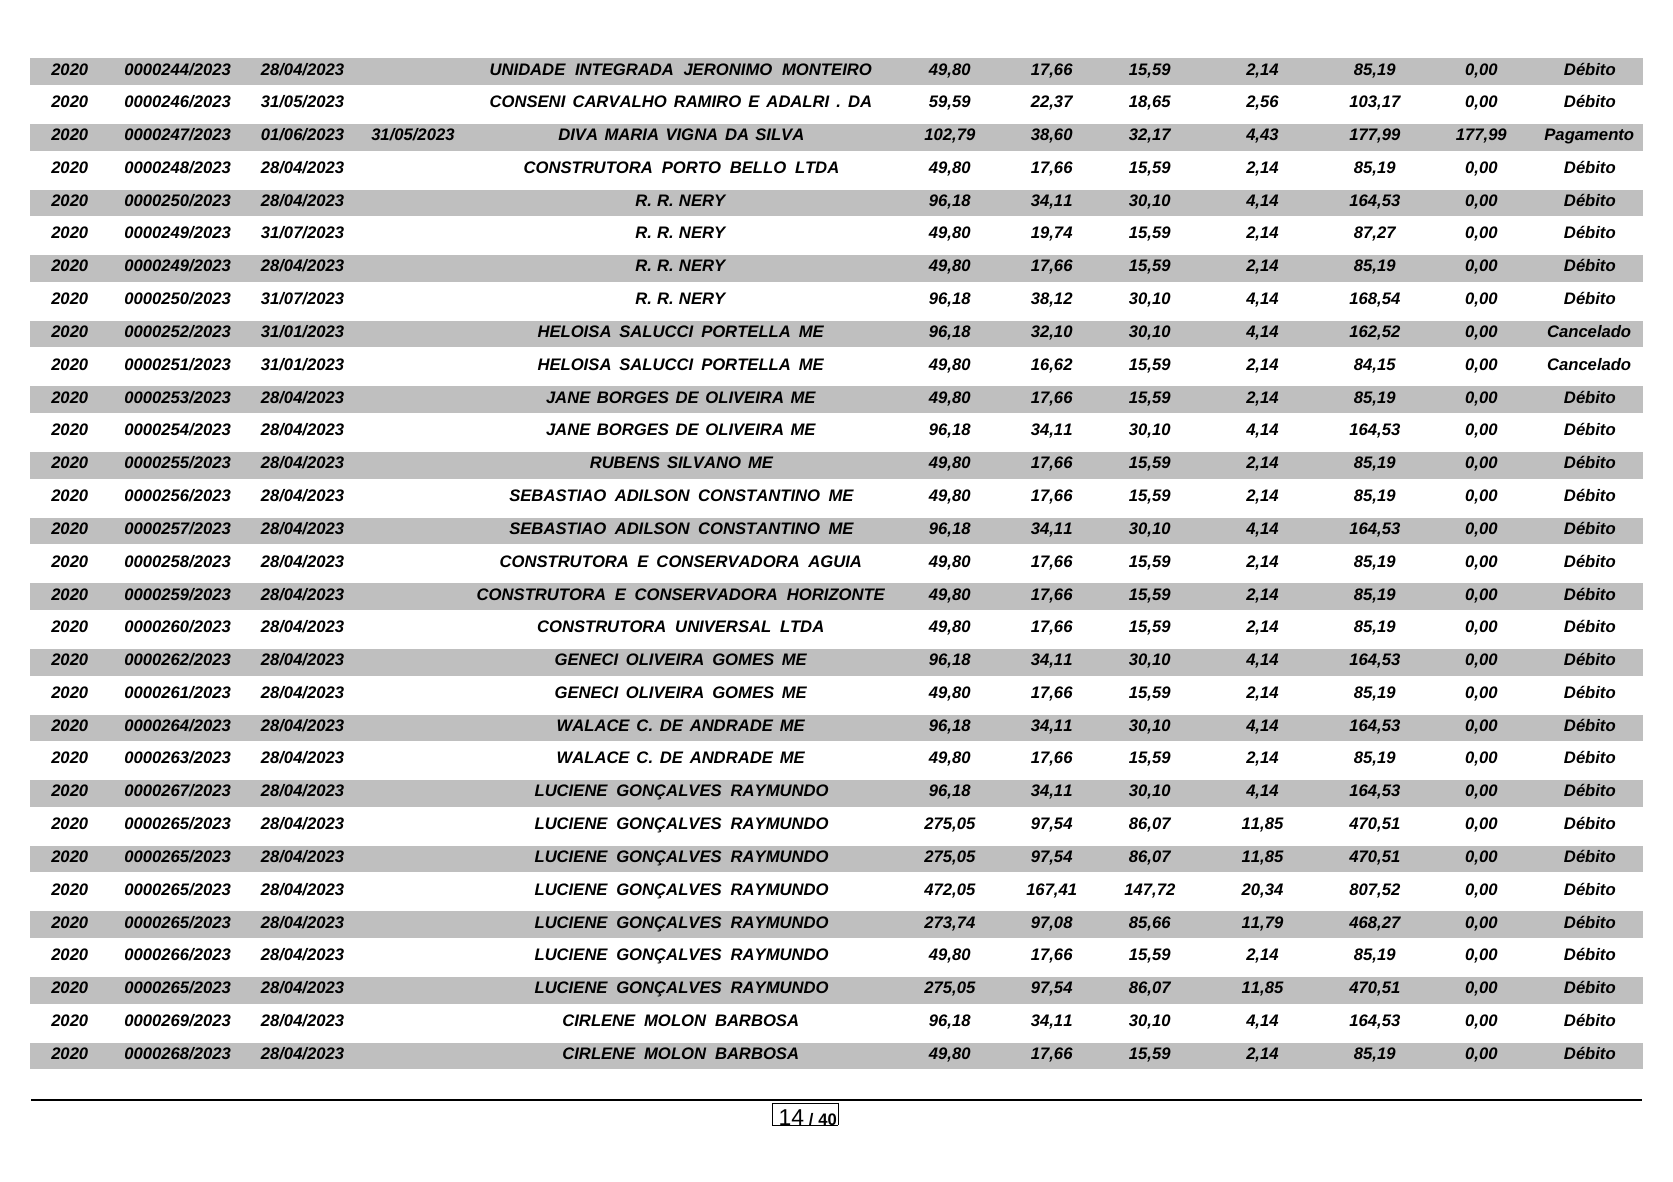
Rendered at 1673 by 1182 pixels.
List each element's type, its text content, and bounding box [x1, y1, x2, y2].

table_header 49,80 [906, 58, 1001, 85]
table_cell 0000256/2023 [105, 479, 245, 518]
table_cell 2,14 [1209, 151, 1317, 189]
table_header 2020 [30, 58, 105, 85]
table_cell 2,14 [1209, 1043, 1317, 1069]
table_cell Débito [1524, 741, 1643, 780]
table_cell 2020 [30, 282, 105, 321]
table_cell 2,14 [1209, 479, 1317, 518]
table_cell Débito [1524, 873, 1643, 911]
table_cell 28/04/2023 [245, 649, 358, 676]
table_cell 49,80 [906, 348, 1001, 386]
table_cell 2,14 [1209, 255, 1317, 282]
table_cell Débito [1524, 583, 1643, 610]
table_cell 2020 [30, 479, 105, 518]
table_cell 11,85 [1209, 807, 1317, 846]
table_cell 2020 [30, 938, 105, 977]
table_cell 97,54 [1001, 977, 1101, 1004]
table_cell 96,18 [906, 282, 1001, 321]
table_cell 2020 [30, 124, 105, 151]
table_cell CONSENI CARVALHO RAMIRO E ADALRI . DA [465, 85, 906, 124]
table_cell [358, 190, 465, 216]
table_cell 28/04/2023 [245, 1004, 358, 1043]
table_cell 2020 [30, 190, 105, 216]
table_cell 28/04/2023 [245, 873, 358, 911]
table_cell 34,11 [1001, 1004, 1101, 1043]
table_cell 2020 [30, 846, 105, 872]
table_cell 470,51 [1317, 807, 1428, 846]
table_cell [358, 479, 465, 518]
table_cell 49,80 [906, 741, 1001, 780]
table_cell 97,54 [1001, 846, 1101, 872]
table_cell 164,53 [1317, 715, 1428, 741]
table_cell 15,59 [1101, 452, 1209, 479]
table_cell R. R. NERY [465, 190, 906, 216]
table_cell JANE BORGES DE OLIVEIRA ME [465, 413, 906, 452]
table_cell 0,00 [1428, 190, 1524, 216]
table_cell 2,14 [1209, 938, 1317, 977]
table_cell 0000261/2023 [105, 676, 245, 714]
table_cell 17,66 [1001, 1043, 1101, 1069]
table_cell 28/04/2023 [245, 846, 358, 872]
table_cell Débito [1524, 715, 1643, 741]
table_cell 0,00 [1428, 676, 1524, 714]
table_cell 28/04/2023 [245, 413, 358, 452]
table_cell 4,14 [1209, 518, 1317, 544]
table_cell Débito [1524, 479, 1643, 518]
table_cell 28/04/2023 [245, 780, 358, 807]
table_cell 0,00 [1428, 151, 1524, 189]
table_cell Débito [1524, 452, 1643, 479]
table_cell 4,14 [1209, 413, 1317, 452]
table_cell 2020 [30, 348, 105, 386]
table_header 15,59 [1101, 58, 1209, 85]
table_cell 0000263/2023 [105, 741, 245, 780]
table_cell 2020 [30, 85, 105, 124]
table_cell Débito [1524, 807, 1643, 846]
table_cell 85,19 [1317, 583, 1428, 610]
table_cell 807,52 [1317, 873, 1428, 911]
table_cell 28/04/2023 [245, 544, 358, 583]
table_cell 2,56 [1209, 85, 1317, 124]
table_cell [358, 1004, 465, 1043]
table_cell Débito [1524, 846, 1643, 872]
table_cell 96,18 [906, 649, 1001, 676]
table_cell 164,53 [1317, 518, 1428, 544]
table_cell LUCIENE GONÇALVES RAYMUNDO [465, 873, 906, 911]
table_cell 0,00 [1428, 741, 1524, 780]
table_cell 28/04/2023 [245, 807, 358, 846]
table_cell 2020 [30, 977, 105, 1004]
table_cell 147,72 [1101, 873, 1209, 911]
table_cell 85,19 [1317, 452, 1428, 479]
table_cell 34,11 [1001, 518, 1101, 544]
table_cell 2020 [30, 321, 105, 347]
table_cell Débito [1524, 386, 1643, 413]
table_cell 15,59 [1101, 676, 1209, 714]
table_cell 2020 [30, 544, 105, 583]
table_cell 0,00 [1428, 780, 1524, 807]
table_cell 0000262/2023 [105, 649, 245, 676]
table_cell 49,80 [906, 938, 1001, 977]
table_cell CONSTRUTORA PORTO BELLO LTDA [465, 151, 906, 189]
table_cell 30,10 [1101, 780, 1209, 807]
table_cell 0000250/2023 [105, 282, 245, 321]
table_cell 85,19 [1317, 386, 1428, 413]
table_cell Débito [1524, 780, 1643, 807]
table_cell 15,59 [1101, 610, 1209, 649]
table_cell [358, 1043, 465, 1069]
table_cell 30,10 [1101, 649, 1209, 676]
table_cell Débito [1524, 151, 1643, 189]
table_cell 16,62 [1001, 348, 1101, 386]
table_cell 2,14 [1209, 386, 1317, 413]
table_cell 2,14 [1209, 452, 1317, 479]
table_cell GENECI OLIVEIRA GOMES ME [465, 676, 906, 714]
table_cell 0,00 [1428, 873, 1524, 911]
table_cell 2020 [30, 452, 105, 479]
table_cell 0,00 [1428, 649, 1524, 676]
table_cell 0,00 [1428, 1004, 1524, 1043]
table_cell HELOISA SALUCCI PORTELLA ME [465, 348, 906, 386]
table_cell 38,60 [1001, 124, 1101, 151]
table_cell [358, 413, 465, 452]
table_cell 0000264/2023 [105, 715, 245, 741]
table_cell 28/04/2023 [245, 518, 358, 544]
table_cell Débito [1524, 1043, 1643, 1069]
table_cell 96,18 [906, 780, 1001, 807]
table_cell 2020 [30, 583, 105, 610]
table_cell 49,80 [906, 610, 1001, 649]
table_cell 85,19 [1317, 151, 1428, 189]
table_cell 0000247/2023 [105, 124, 245, 151]
table_cell 0000265/2023 [105, 846, 245, 872]
table_header [358, 58, 465, 85]
table_cell LUCIENE GONÇALVES RAYMUNDO [465, 846, 906, 872]
table_cell 0,00 [1428, 255, 1524, 282]
table_cell 01/06/2023 [245, 124, 358, 151]
table_cell 0000265/2023 [105, 911, 245, 938]
table_cell [358, 348, 465, 386]
table_cell [358, 610, 465, 649]
table_cell [358, 741, 465, 780]
table_cell 0000253/2023 [105, 386, 245, 413]
table_cell 17,66 [1001, 479, 1101, 518]
table_cell 0000259/2023 [105, 583, 245, 610]
table_cell 84,15 [1317, 348, 1428, 386]
table_cell 15,59 [1101, 151, 1209, 189]
table_cell 472,05 [906, 873, 1001, 911]
table_cell [358, 649, 465, 676]
table_cell 102,79 [906, 124, 1001, 151]
table_cell Débito [1524, 911, 1643, 938]
table_cell SEBASTIAO ADILSON CONSTANTINO ME [465, 479, 906, 518]
table_cell 49,80 [906, 151, 1001, 189]
table_cell 49,80 [906, 479, 1001, 518]
table_cell 49,80 [906, 676, 1001, 714]
table_cell 275,05 [906, 846, 1001, 872]
table_cell 85,19 [1317, 938, 1428, 977]
table_cell 28/04/2023 [245, 977, 358, 1004]
table_cell Débito [1524, 544, 1643, 583]
table_cell 17,66 [1001, 610, 1101, 649]
table_cell 31/07/2023 [245, 282, 358, 321]
table_cell R. R. NERY [465, 216, 906, 255]
table_cell Débito [1524, 649, 1643, 676]
table_cell 2020 [30, 873, 105, 911]
table_cell 85,19 [1317, 1043, 1428, 1069]
table_cell 49,80 [906, 544, 1001, 583]
table_cell 28/04/2023 [245, 610, 358, 649]
table_cell [358, 518, 465, 544]
table_cell 0000266/2023 [105, 938, 245, 977]
table_cell 31/07/2023 [245, 216, 358, 255]
table_cell 30,10 [1101, 518, 1209, 544]
table_cell RUBENS SILVANO ME [465, 452, 906, 479]
table_cell 0,00 [1428, 977, 1524, 1004]
table_cell 17,66 [1001, 938, 1101, 977]
table_cell 0,00 [1428, 846, 1524, 872]
table_cell 0,00 [1428, 216, 1524, 255]
table_header 28/04/2023 [245, 58, 358, 85]
table_cell 2020 [30, 386, 105, 413]
table_cell 28/04/2023 [245, 386, 358, 413]
table_cell [358, 977, 465, 1004]
table_cell 0,00 [1428, 479, 1524, 518]
table_cell 18,65 [1101, 85, 1209, 124]
table_cell 2020 [30, 715, 105, 741]
table_cell 31/05/2023 [245, 85, 358, 124]
table_cell 28/04/2023 [245, 938, 358, 977]
table_cell CIRLENE MOLON BARBOSA [465, 1004, 906, 1043]
table_cell 85,19 [1317, 741, 1428, 780]
table_cell 85,19 [1317, 479, 1428, 518]
table_cell 85,19 [1317, 676, 1428, 714]
table_cell 177,99 [1428, 124, 1524, 151]
table_cell 162,52 [1317, 321, 1428, 347]
table_cell 87,27 [1317, 216, 1428, 255]
table_cell Débito [1524, 938, 1643, 977]
table_cell 4,14 [1209, 282, 1317, 321]
table_cell 97,08 [1001, 911, 1101, 938]
table_cell 86,07 [1101, 846, 1209, 872]
table_cell 2,14 [1209, 348, 1317, 386]
table_cell 17,66 [1001, 741, 1101, 780]
table_cell Débito [1524, 413, 1643, 452]
table_cell [358, 846, 465, 872]
table_cell 85,19 [1317, 255, 1428, 282]
table_cell 273,74 [906, 911, 1001, 938]
table_cell 4,14 [1209, 649, 1317, 676]
table_cell Débito [1524, 977, 1643, 1004]
table_cell CONSTRUTORA E CONSERVADORA HORIZONTE [465, 583, 906, 610]
table_cell 103,17 [1317, 85, 1428, 124]
table_cell 15,59 [1101, 741, 1209, 780]
table_cell 28/04/2023 [245, 583, 358, 610]
table_cell 49,80 [906, 583, 1001, 610]
table_cell CONSTRUTORA UNIVERSAL LTDA [465, 610, 906, 649]
table_cell Débito [1524, 216, 1643, 255]
table_cell Cancelado [1524, 348, 1643, 386]
table_cell 0,00 [1428, 452, 1524, 479]
table_cell 275,05 [906, 977, 1001, 1004]
table_cell 17,66 [1001, 544, 1101, 583]
table_cell 17,66 [1001, 676, 1101, 714]
table_cell 96,18 [906, 190, 1001, 216]
table_cell 49,80 [906, 255, 1001, 282]
table_cell 0000269/2023 [105, 1004, 245, 1043]
table_cell 2,14 [1209, 544, 1317, 583]
table_cell 4,14 [1209, 1004, 1317, 1043]
table_cell [358, 151, 465, 189]
table_cell [358, 386, 465, 413]
table_cell 28/04/2023 [245, 190, 358, 216]
table_cell 2020 [30, 780, 105, 807]
table_cell 17,66 [1001, 386, 1101, 413]
table_cell R. R. NERY [465, 255, 906, 282]
table_header 85,19 [1317, 58, 1428, 85]
table_cell 15,59 [1101, 216, 1209, 255]
table_cell Débito [1524, 610, 1643, 649]
table_cell [358, 715, 465, 741]
table_cell [358, 807, 465, 846]
table_cell Pagamento [1524, 124, 1643, 151]
table_cell 0000249/2023 [105, 216, 245, 255]
table_cell 164,53 [1317, 190, 1428, 216]
table_cell 15,59 [1101, 386, 1209, 413]
table_cell 96,18 [906, 413, 1001, 452]
table_cell [358, 282, 465, 321]
table_cell 2,14 [1209, 216, 1317, 255]
table_cell 96,18 [906, 321, 1001, 347]
table_cell 15,59 [1101, 255, 1209, 282]
table_cell [358, 452, 465, 479]
table_cell 15,59 [1101, 1043, 1209, 1069]
table_cell 49,80 [906, 386, 1001, 413]
table_cell 28/04/2023 [245, 1043, 358, 1069]
table_cell Débito [1524, 255, 1643, 282]
table_cell 0000268/2023 [105, 1043, 245, 1069]
table_cell 0,00 [1428, 610, 1524, 649]
table_cell 0,00 [1428, 911, 1524, 938]
table_cell 2020 [30, 518, 105, 544]
table_cell 0000267/2023 [105, 780, 245, 807]
table_cell 96,18 [906, 715, 1001, 741]
table_cell 275,05 [906, 807, 1001, 846]
table_cell 31/01/2023 [245, 321, 358, 347]
table_cell 15,59 [1101, 348, 1209, 386]
table_cell Cancelado [1524, 321, 1643, 347]
table_cell [358, 938, 465, 977]
table_cell 4,14 [1209, 321, 1317, 347]
table_cell 0000250/2023 [105, 190, 245, 216]
table_cell 85,19 [1317, 610, 1428, 649]
table_cell JANE BORGES DE OLIVEIRA ME [465, 386, 906, 413]
table_cell 2020 [30, 1004, 105, 1043]
table_cell [358, 780, 465, 807]
table_cell [358, 321, 465, 347]
table_cell 59,59 [906, 85, 1001, 124]
table_cell 32,17 [1101, 124, 1209, 151]
table_cell DIVA MARIA VIGNA DA SILVA [465, 124, 906, 151]
table_cell 0,00 [1428, 413, 1524, 452]
table_cell 17,66 [1001, 151, 1101, 189]
table_cell 31/01/2023 [245, 348, 358, 386]
table_cell 31/05/2023 [358, 124, 465, 151]
table_cell 2020 [30, 676, 105, 714]
table_cell 11,85 [1209, 977, 1317, 1004]
table_cell 2020 [30, 741, 105, 780]
table_cell 0000265/2023 [105, 807, 245, 846]
table_cell 28/04/2023 [245, 715, 358, 741]
table_cell 86,07 [1101, 807, 1209, 846]
table_cell [358, 583, 465, 610]
table_cell 22,37 [1001, 85, 1101, 124]
table_cell LUCIENE GONÇALVES RAYMUNDO [465, 911, 906, 938]
table_cell 0,00 [1428, 518, 1524, 544]
table_cell 11,85 [1209, 846, 1317, 872]
table_cell 468,27 [1317, 911, 1428, 938]
table_cell 0000258/2023 [105, 544, 245, 583]
table_cell 17,66 [1001, 452, 1101, 479]
table_cell 177,99 [1317, 124, 1428, 151]
table_cell 0000249/2023 [105, 255, 245, 282]
table_cell 49,80 [906, 216, 1001, 255]
table_cell 0,00 [1428, 583, 1524, 610]
table_cell 17,66 [1001, 255, 1101, 282]
table_cell 32,10 [1001, 321, 1101, 347]
table_cell 470,51 [1317, 846, 1428, 872]
table_cell 470,51 [1317, 977, 1428, 1004]
table_cell 28/04/2023 [245, 452, 358, 479]
table_cell Débito [1524, 190, 1643, 216]
table_cell 86,07 [1101, 977, 1209, 1004]
table_cell Débito [1524, 676, 1643, 714]
table_cell 2020 [30, 807, 105, 846]
table_cell 15,59 [1101, 544, 1209, 583]
table_cell 0,00 [1428, 544, 1524, 583]
table_cell 85,66 [1101, 911, 1209, 938]
table_header Débito [1524, 58, 1643, 85]
table_cell 2020 [30, 649, 105, 676]
table_cell 168,54 [1317, 282, 1428, 321]
table_cell WALACE C. DE ANDRADE ME [465, 715, 906, 741]
table_cell 0,00 [1428, 386, 1524, 413]
table_cell [358, 544, 465, 583]
table_cell 30,10 [1101, 282, 1209, 321]
table_cell 0,00 [1428, 1043, 1524, 1069]
table_cell R. R. NERY [465, 282, 906, 321]
table_cell 34,11 [1001, 413, 1101, 452]
table_cell 28/04/2023 [245, 151, 358, 189]
table_cell Débito [1524, 1004, 1643, 1043]
table_cell 30,10 [1101, 413, 1209, 452]
table_cell 20,34 [1209, 873, 1317, 911]
table_cell 4,14 [1209, 780, 1317, 807]
table_cell 0,00 [1428, 807, 1524, 846]
table_cell 28/04/2023 [245, 741, 358, 780]
table_cell 96,18 [906, 1004, 1001, 1043]
table_cell 15,59 [1101, 938, 1209, 977]
table_cell CONSTRUTORA E CONSERVADORA AGUIA [465, 544, 906, 583]
table_cell 34,11 [1001, 715, 1101, 741]
table_cell 2020 [30, 151, 105, 189]
table_cell CIRLENE MOLON BARBOSA [465, 1043, 906, 1069]
table_cell Débito [1524, 518, 1643, 544]
table_cell 0000255/2023 [105, 452, 245, 479]
table_cell 164,53 [1317, 413, 1428, 452]
table_header 17,66 [1001, 58, 1101, 85]
table_cell 34,11 [1001, 780, 1101, 807]
table_cell 96,18 [906, 518, 1001, 544]
table_cell 28/04/2023 [245, 676, 358, 714]
table_header 0000244/2023 [105, 58, 245, 85]
table_cell 30,10 [1101, 190, 1209, 216]
table_cell 49,80 [906, 1043, 1001, 1069]
table_cell 2020 [30, 1043, 105, 1069]
table_cell 0,00 [1428, 348, 1524, 386]
table_cell [358, 85, 465, 124]
table_cell 30,10 [1101, 321, 1209, 347]
table_cell 164,53 [1317, 780, 1428, 807]
table_cell 2020 [30, 255, 105, 282]
table_cell HELOISA SALUCCI PORTELLA ME [465, 321, 906, 347]
table_cell [358, 911, 465, 938]
table_cell 30,10 [1101, 1004, 1209, 1043]
table_cell WALACE C. DE ANDRADE ME [465, 741, 906, 780]
table_cell 0000265/2023 [105, 873, 245, 911]
table_cell 4,43 [1209, 124, 1317, 151]
table_cell LUCIENE GONÇALVES RAYMUNDO [465, 780, 906, 807]
table_cell 28/04/2023 [245, 911, 358, 938]
table_cell 164,53 [1317, 1004, 1428, 1043]
table_cell 0000251/2023 [105, 348, 245, 386]
table_cell 2020 [30, 216, 105, 255]
table_cell 34,11 [1001, 649, 1101, 676]
table_cell 0000254/2023 [105, 413, 245, 452]
table_cell 49,80 [906, 452, 1001, 479]
table_cell 19,74 [1001, 216, 1101, 255]
table_cell 0000257/2023 [105, 518, 245, 544]
table_cell 2,14 [1209, 676, 1317, 714]
table_cell 28/04/2023 [245, 255, 358, 282]
table_cell 28/04/2023 [245, 479, 358, 518]
table_cell 0,00 [1428, 715, 1524, 741]
table_cell GENECI OLIVEIRA GOMES ME [465, 649, 906, 676]
table_cell [358, 216, 465, 255]
table_cell 164,53 [1317, 649, 1428, 676]
table_cell 0,00 [1428, 938, 1524, 977]
table_cell 38,12 [1001, 282, 1101, 321]
table_cell 0000265/2023 [105, 977, 245, 1004]
table_cell 0000260/2023 [105, 610, 245, 649]
table_cell 2,14 [1209, 610, 1317, 649]
table_cell 2020 [30, 610, 105, 649]
table_cell LUCIENE GONÇALVES RAYMUNDO [465, 977, 906, 1004]
table_cell 85,19 [1317, 544, 1428, 583]
table_cell 30,10 [1101, 715, 1209, 741]
table_cell SEBASTIAO ADILSON CONSTANTINO ME [465, 518, 906, 544]
table_cell 0,00 [1428, 282, 1524, 321]
table_cell 0000252/2023 [105, 321, 245, 347]
table_cell 0,00 [1428, 321, 1524, 347]
table_cell 0,00 [1428, 85, 1524, 124]
table_cell 17,66 [1001, 583, 1101, 610]
table_cell 2,14 [1209, 583, 1317, 610]
table_cell 2020 [30, 911, 105, 938]
table_cell 15,59 [1101, 583, 1209, 610]
table_cell 167,41 [1001, 873, 1101, 911]
table_cell 2020 [30, 413, 105, 452]
table_cell 97,54 [1001, 807, 1101, 846]
table_cell Débito [1524, 85, 1643, 124]
table_cell [358, 255, 465, 282]
table_cell 0000248/2023 [105, 151, 245, 189]
table_cell [358, 873, 465, 911]
table_cell 0000246/2023 [105, 85, 245, 124]
table_cell [358, 676, 465, 714]
table_header 0,00 [1428, 58, 1524, 85]
table_cell 11,79 [1209, 911, 1317, 938]
table_cell 34,11 [1001, 190, 1101, 216]
table_cell LUCIENE GONÇALVES RAYMUNDO [465, 938, 906, 977]
table_cell 4,14 [1209, 190, 1317, 216]
table_cell Débito [1524, 282, 1643, 321]
table_cell 4,14 [1209, 715, 1317, 741]
table_header UNIDADE INTEGRADA JERONIMO MONTEIRO [465, 58, 906, 85]
table_cell 2,14 [1209, 741, 1317, 780]
table_header 2,14 [1209, 58, 1317, 85]
table_cell 15,59 [1101, 479, 1209, 518]
table_cell LUCIENE GONÇALVES RAYMUNDO [465, 807, 906, 846]
